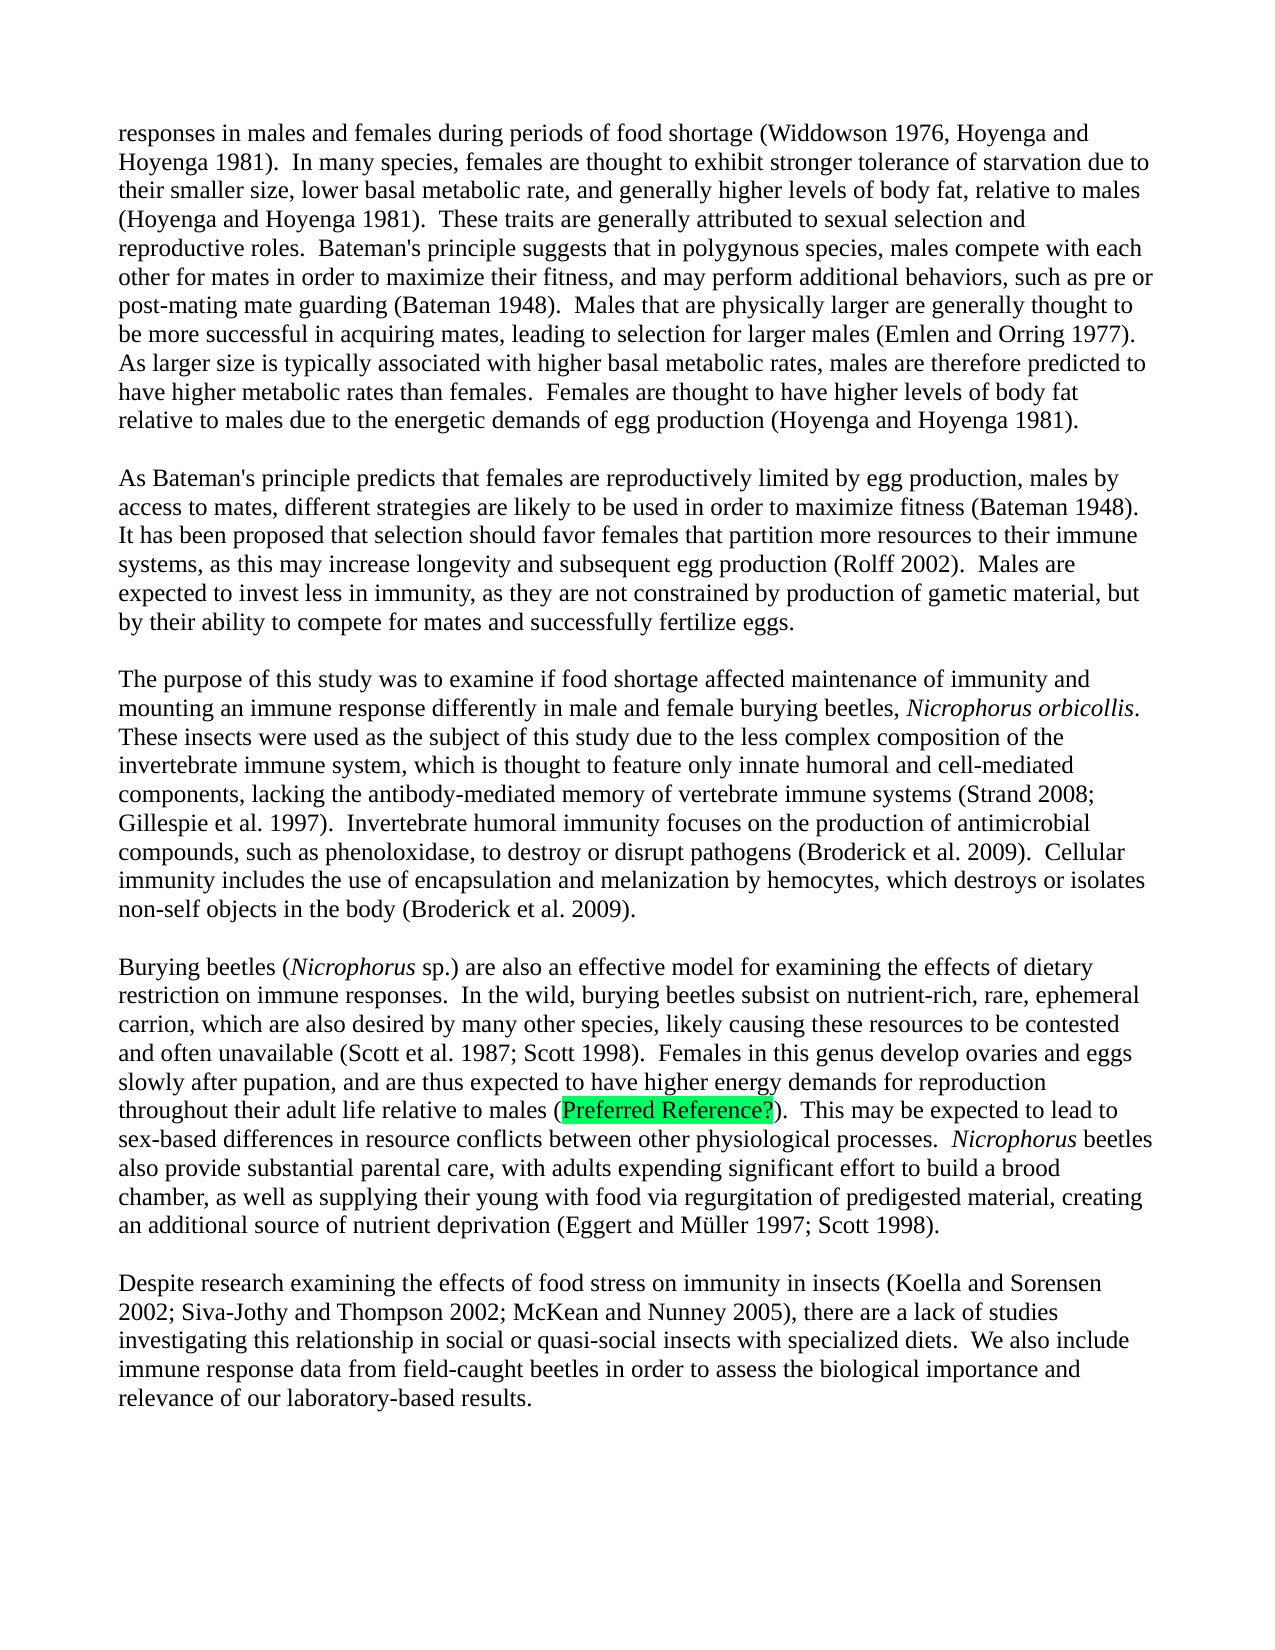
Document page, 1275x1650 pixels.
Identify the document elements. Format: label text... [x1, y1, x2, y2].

text The purpose of this study was to examine if food shortage affected maintenance of immunity and mounting an immune response differently in male and female burying beetles, Nicrophorus orbicollis. These insects were used as the subject of this study due to the less complex composition of the invertebrate immune system, which is thought to feature only innate humoral and cell-mediated components, lacking the antibody-mediated memory of vertebrate immune systems (Strand 2008; Gillespie et al. 1997). Invertebrate humoral immunity focuses on the production of antimicrobial compounds, such as phenoloxidase, to destroy or disrupt pathogens (Broderick et al. 2009). Cellular immunity includes the use of encapsulation and melanization by hemocytes, which destroys or isolates non-self objects in the body (Broderick et al. 2009). [118, 664, 1157, 923]
text Despite research examining the effects of food stress on immunity in insects (Koella and Sorensen 2002; Siva-Jothy and Thompson 2002; McKean and Nunney 2005), there are a lack of studies investigating this relationship in social or quasi-social insects with specialized diets. We also include immune response data from field-caught beetles in order to assess the biological importance and relevance of our laboratory-based results. [118, 1268, 1157, 1412]
text Burying beetles (Nicrophorus sp.) are also an effective model for examining the effects of dietary restriction on immune responses. In the wild, burying beetles subsist on nutrient-rich, rare, ephemeral carrion, which are also desired by many other species, likely causing these resources to be contested and often unavailable (Scott et al. 1987; Scott 1998). Females in this genus develop ovaries and eggs slowly after pupation, and are thus expected to have higher energy demands for reproduction throughout their adult life relative to males (Preferred Reference?). This may be expected to lead to sex-based differences in resource conflicts between other physiological processes. Nicrophorus beetles also provide substantial parental care, with adults expending significant effort to build a brood chamber, as well as supplying their young with food via regurgitation of predigested material, creating an additional source of nutrient deprivation (Eggert and Müller 1997; Scott 1998). [118, 952, 1157, 1239]
text responses in males and females during periods of food shortage (Widdowson 1976, Hoyenga and Hoyenga 1981). In many species, females are thought to exhibit stronger tolerance of starvation due to their smaller size, lower basal metabolic rate, and generally higher levels of body fat, relative to males (Hoyenga and Hoyenga 1981). These traits are generally attributed to sexual selection and reproductive roles. Bateman's principle suggests that in polygynous species, males compete with each other for mates in order to maximize their fitness, and may perform additional behaviors, such as pre or post-mating mate guarding (Bateman 1948). Males that are physically larger are generally thought to be more successful in acquiring mates, leading to selection for larger males (Emlen and Orring 1977). As larger size is typically associated with higher basal metabolic rates, males are therefore predicted to have higher metabolic rates than females. Females are thought to have higher levels of body fat relative to males due to the energetic demands of egg production (Hoyenga and Hoyenga 1981). [118, 118, 1157, 434]
text As Bateman's principle predicts that females are reproductively limited by egg production, males by access to mates, different strategies are likely to be used in order to maximize fitness (Bateman 1948). It has been proposed that selection should favor females that partition more resources to their immune systems, as this may increase longevity and subsequent egg production (Rolff 2002). Males are expected to invest less in immunity, as they are not constrained by production of gametic material, but by their ability to compete for mates and successfully fertilize eggs. [118, 463, 1157, 636]
